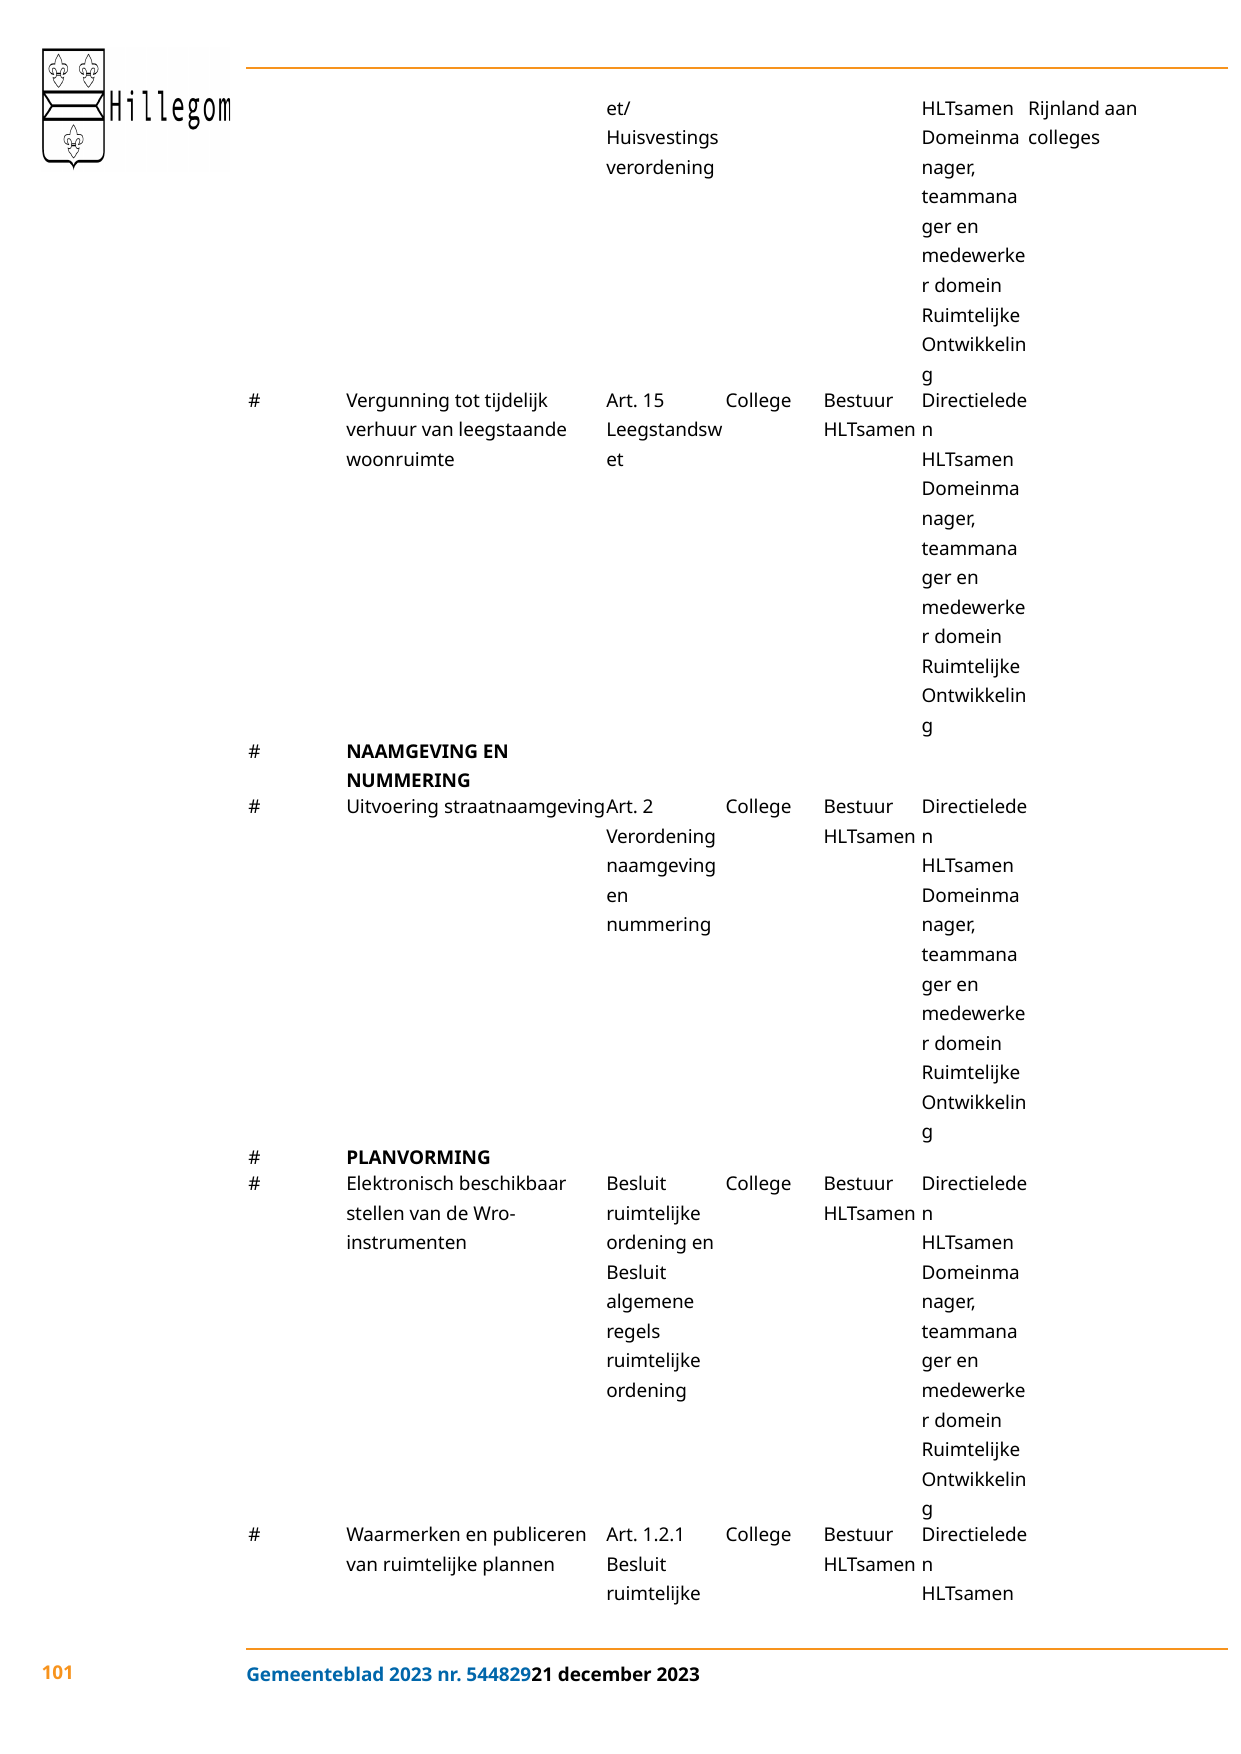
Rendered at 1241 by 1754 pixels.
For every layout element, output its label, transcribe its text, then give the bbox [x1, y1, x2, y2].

table_cell # [248, 1170, 346, 1521]
table_cell [606, 1144, 725, 1170]
table_cell College [725, 387, 823, 738]
table_cell # [248, 387, 346, 738]
table_cell Art. 1.2.1 Besluit ruimtelijke [606, 1521, 725, 1606]
picture [41, 47, 231, 172]
table_cell Vergunning tot tijdelijk verhuur van leegstaande woonruimte [346, 387, 606, 738]
table_cell [1028, 1170, 1152, 1521]
table_cell [1028, 387, 1152, 738]
table_cell [346, 95, 606, 387]
table_cell Directieleden HLTsamen Domeinmanager, teammanager en medewerker domein Ruimtelijke Ontwikkeling [921, 793, 1028, 1144]
table_cell Art. 2 Verordening naamgeving en nummering [606, 793, 725, 1144]
table_cell # [248, 1521, 346, 1606]
table_cell # [248, 1144, 346, 1170]
table_cell Art. 15 Leegstandswet [606, 387, 725, 738]
table_cell Directieleden HLTsamen Domeinmanager, teammanager en medewerker domein Ruimtelijke Ontwikkeling [921, 387, 1028, 738]
table_cell [1028, 738, 1152, 793]
table_cell College [725, 1521, 823, 1606]
table_cell Directieleden HLTsamen Domeinmanager, teammanager en medewerker domein Ruimtelijke Ontwikkeling [921, 1170, 1028, 1521]
table_cell [823, 1144, 921, 1170]
table_cell # [248, 738, 346, 793]
table_cell [725, 95, 823, 387]
table_cell Uitvoering straatnaamgeving [346, 793, 606, 1144]
table_cell Bestuur HLTsamen [823, 387, 921, 738]
table_cell [921, 1144, 1028, 1170]
table_cell Besluit ruimtelijke ordening en Besluit algemene regels ruimtelijke ordening [606, 1170, 725, 1521]
table_cell PLANVORMING [346, 1144, 606, 1170]
table_cell [725, 738, 823, 793]
table_cell Bestuur HLTsamen [823, 793, 921, 1144]
table_cell Bestuur HLTsamen [823, 1521, 921, 1606]
table_cell Waarmerken en publiceren van ruimtelijke plannen [346, 1521, 606, 1606]
table_cell [921, 738, 1028, 793]
table_cell [823, 738, 921, 793]
table_cell [248, 95, 346, 387]
table_cell [1028, 1144, 1152, 1170]
table_cell et/ Huisvestingsverordening [606, 95, 725, 387]
table_cell College [725, 793, 823, 1144]
table_cell [725, 1144, 823, 1170]
table_cell College [725, 1170, 823, 1521]
table_cell # [248, 793, 346, 1144]
table_cell [823, 95, 921, 387]
table_cell Bestuur HLTsamen [823, 1170, 921, 1521]
table_cell Directieleden HLTsamen [921, 1521, 1028, 1606]
table_cell [606, 738, 725, 793]
table_cell [1028, 1521, 1152, 1606]
table_cell Rijnland aan colleges [1028, 95, 1152, 387]
table_cell HLTsamen Domeinmanager, teammanager en medewerker domein Ruimtelijke Ontwikkeling [921, 95, 1028, 387]
table_cell [1028, 793, 1152, 1144]
table_cell Elektronisch beschikbaar stellen van de Wro-instrumenten [346, 1170, 606, 1521]
table_cell NAAMGEVING EN NUMMERING [346, 738, 606, 793]
